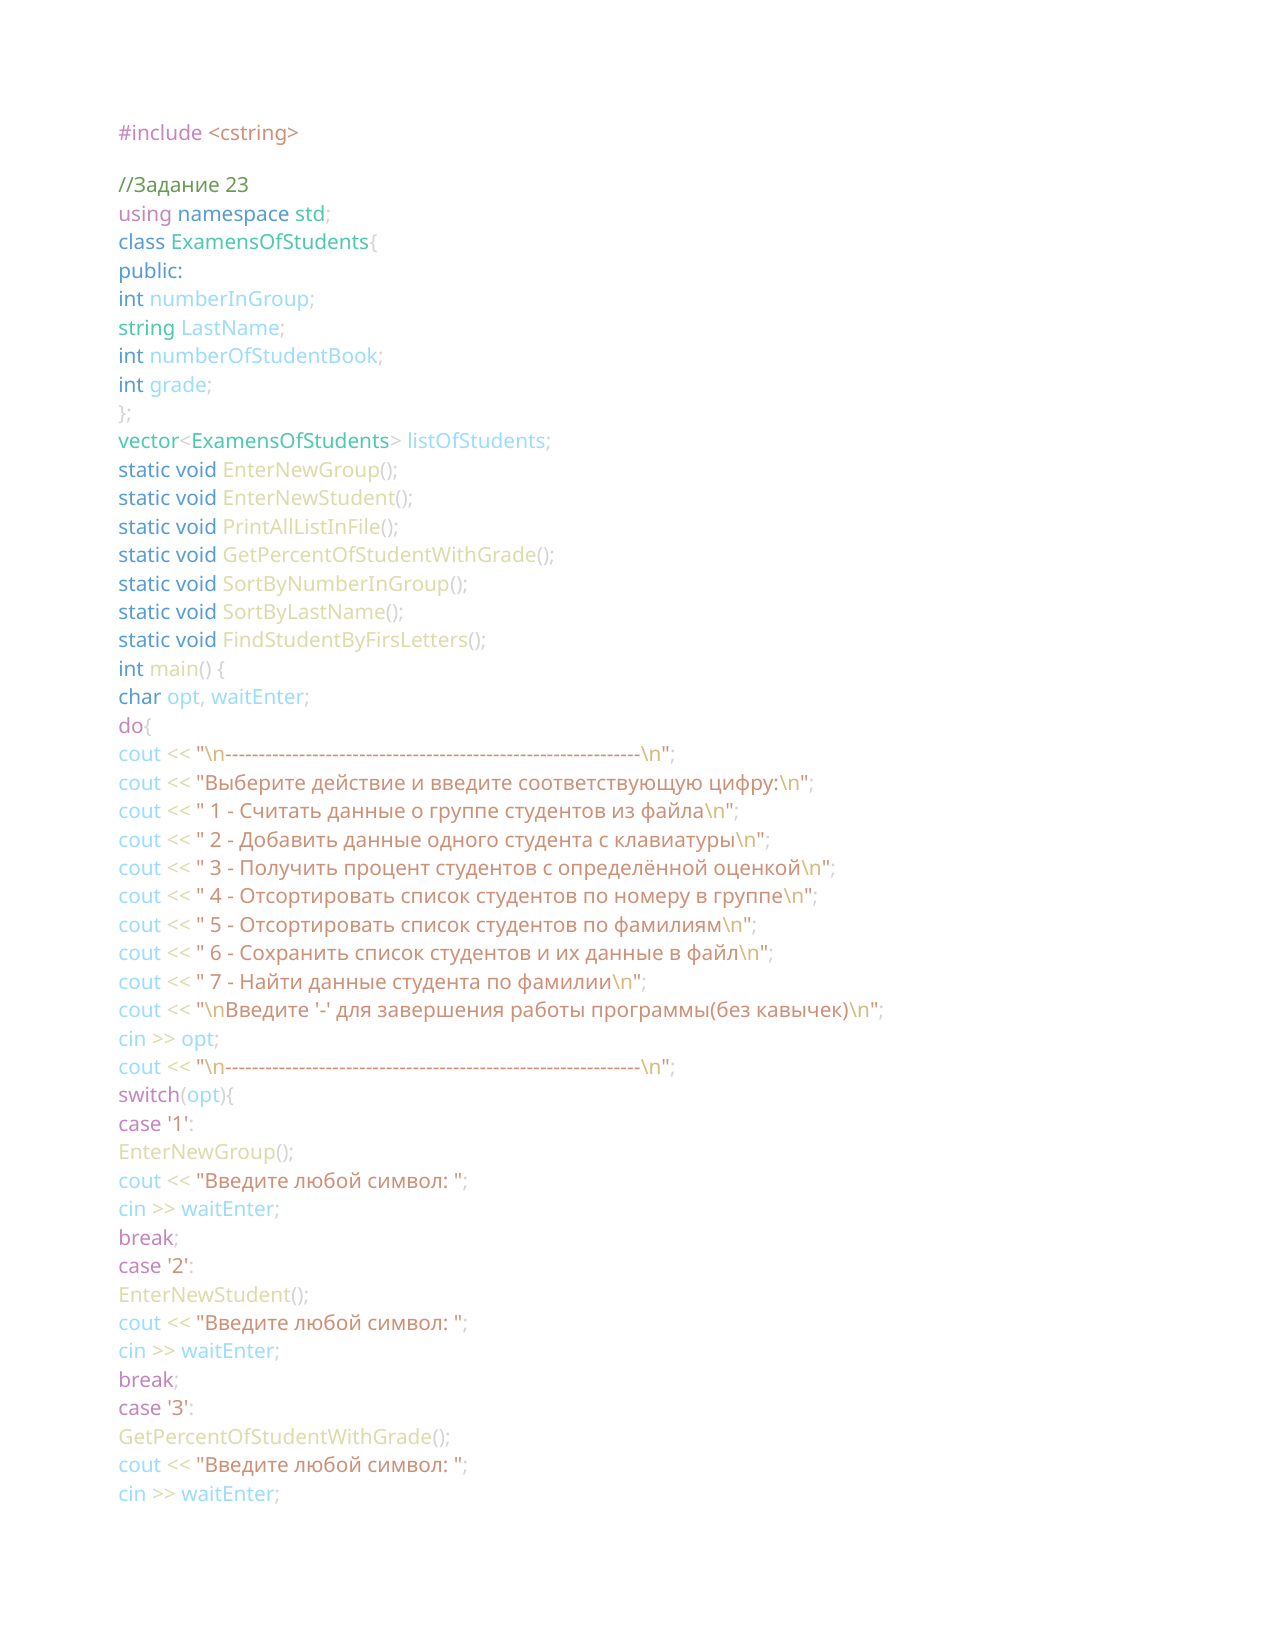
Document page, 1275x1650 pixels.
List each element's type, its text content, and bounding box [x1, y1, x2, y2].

text //Задание 23 [118, 171, 1157, 199]
text case '2': [118, 1251, 1157, 1280]
text static void SortByNumberInGroup(); [118, 569, 1157, 597]
text break; [118, 1365, 1157, 1393]
text cout << " 5 - Отсортировать список студентов по фамилиям\n"; [118, 910, 1157, 938]
text cout << " 6 - Сохранить список студентов и их данные в файл\n"; [118, 938, 1157, 967]
text cout << "Введите любой символ: "; [118, 1308, 1157, 1337]
text do{ [118, 711, 1157, 739]
text cin >> waitEnter; [118, 1337, 1157, 1365]
text cout << " 1 - Считать данные о группе студентов из файла\n"; [118, 796, 1157, 825]
text int grade; [118, 370, 1157, 398]
text cout << " 3 - Получить процент студентов с определённой оценкой\n"; [118, 853, 1157, 882]
text case '3': [118, 1393, 1157, 1422]
text EnterNewGroup(); [118, 1137, 1157, 1166]
text static void EnterNewGroup(); [118, 455, 1157, 483]
text cin >> waitEnter; [118, 1479, 1157, 1507]
text string LastName; [118, 313, 1157, 341]
text case '1': [118, 1109, 1157, 1137]
text int main() { [118, 654, 1157, 682]
text static void SortByLastName(); [118, 597, 1157, 626]
text using namespace std; [118, 199, 1157, 227]
text cout << "Введите любой символ: "; [118, 1450, 1157, 1479]
text public: [118, 256, 1157, 284]
text cout << "\n--------------------------------------------------------------\n"; [118, 739, 1157, 768]
text cin >> opt; [118, 1024, 1157, 1052]
text cout << "Введите любой символ: "; [118, 1166, 1157, 1194]
text char opt, waitEnter; [118, 682, 1157, 711]
text cout << " 4 - Отсортировать список студентов по номеру в группе\n"; [118, 882, 1157, 910]
text }; [118, 398, 1157, 427]
text static void GetPercentOfStudentWithGrade(); [118, 540, 1157, 569]
text int numberInGroup; [118, 284, 1157, 313]
text class ExamensOfStudents{ [118, 227, 1157, 256]
text int numberOfStudentBook; [118, 341, 1157, 370]
text break; [118, 1223, 1157, 1251]
text cin >> waitEnter; [118, 1194, 1157, 1223]
text cout << "\n--------------------------------------------------------------\n"; [118, 1052, 1157, 1081]
text cout << "\nВведите '-' для завершения работы программы(без кавычек)\n"; [118, 995, 1157, 1024]
text EnterNewStudent(); [118, 1280, 1157, 1308]
text static void FindStudentByFirsLetters(); [118, 626, 1157, 654]
text cout << " 2 - Добавить данные одного студента с клавиатуры\n"; [118, 825, 1157, 853]
text static void EnterNewStudent(); [118, 483, 1157, 512]
text switch(opt){ [118, 1081, 1157, 1109]
text GetPercentOfStudentWithGrade(); [118, 1422, 1157, 1450]
text #include <cstring> [118, 118, 1157, 147]
text cout << " 7 - Найти данные студента по фамилии\n"; [118, 967, 1157, 995]
text static void PrintAllListInFile(); [118, 512, 1157, 540]
text cout << "Выберите действие и введите соответствующую цифру:\n"; [118, 768, 1157, 796]
text vector<ExamensOfStudents> listOfStudents; [118, 427, 1157, 455]
